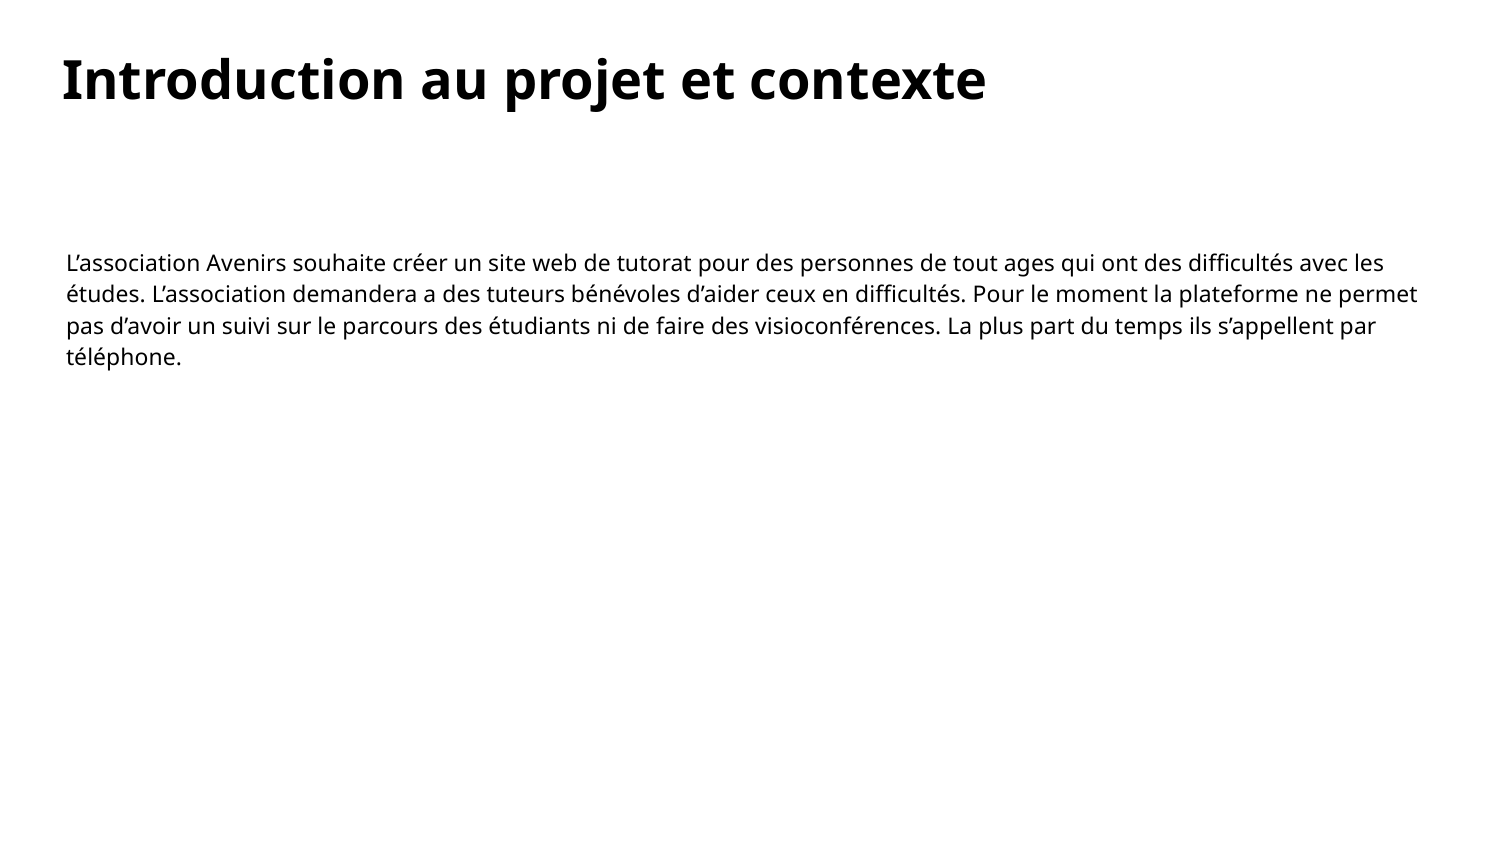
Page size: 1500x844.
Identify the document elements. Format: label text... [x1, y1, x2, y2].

text_box Introduction au projet et contexte [51, 41, 1278, 112]
list L’association Avenirs souhaite créer un site web de tutorat pour des personnes de tout ages qui ont des difficultés avec les études. L’association demandera a des tuteurs bénévoles d’aider ceux en difficultés. Pour le moment la plateforme ne permet pas d’avoir un suivi sur le parcours des étudiants ni de faire des visioconférences. La plus part du temps ils s’appellent par téléphone. [51, 232, 1449, 793]
